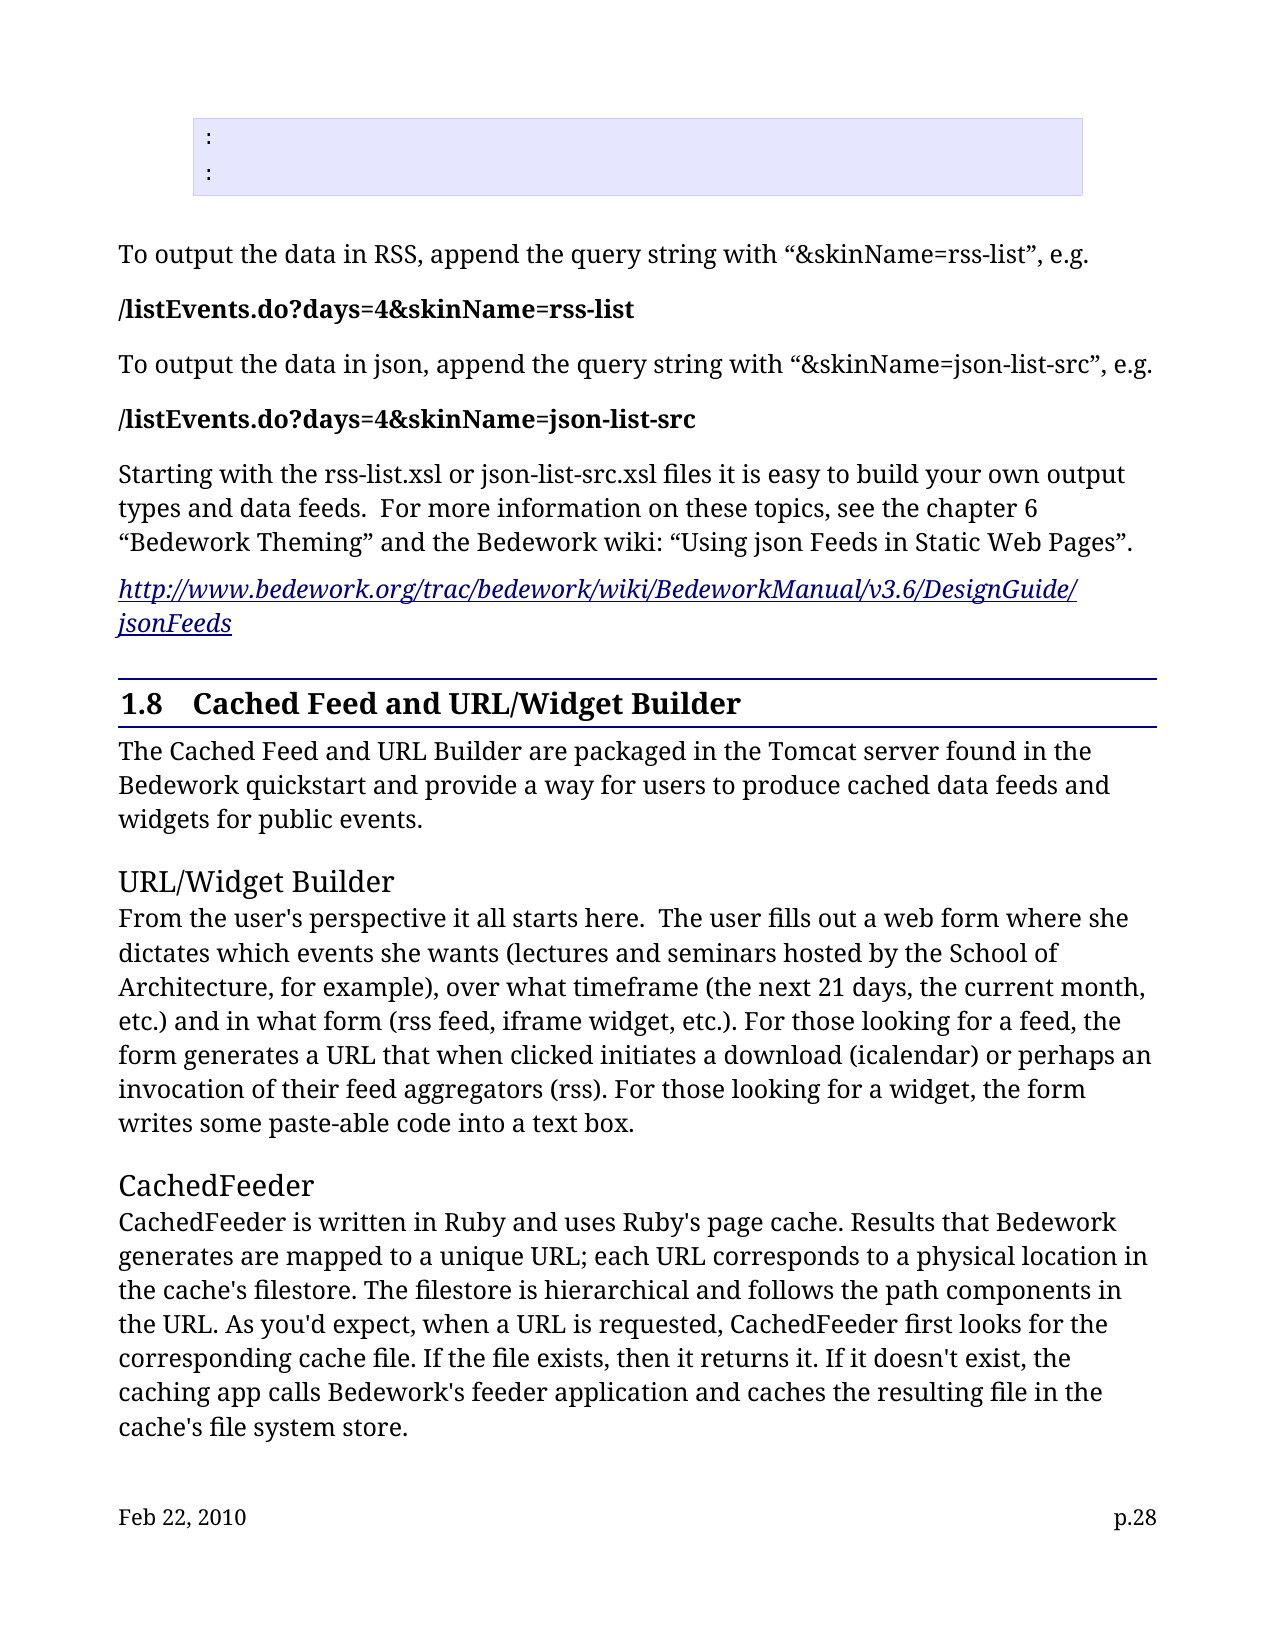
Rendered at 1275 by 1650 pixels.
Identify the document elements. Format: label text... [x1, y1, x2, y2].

subtitle CachedFeeder [118, 1165, 1157, 1205]
text To output the data in json, append the query string with “&skinName=json-list-src”, e.g. [118, 347, 1157, 381]
text To output the data in RSS, append the query string with “&skinName=rss-list”, e.g. [118, 237, 1157, 271]
text Starting with the rss-list.xsl or json-list-src.xsl files it is easy to build your own output types and data feeds. For more information on these topics, see the chapter 6 “Bedework Theming” and the Bedework wiki: “Using json Feeds in Static Web Pages”. [118, 457, 1157, 559]
text /listEvents.do?days=4&skinName=json-list-src [118, 402, 1157, 436]
text /listEvents.do?days=4&skinName=rss-list [118, 292, 1157, 326]
subtitle Cached Feed and URL/Widget Builder [118, 680, 1157, 726]
text The Cached Feed and URL Builder are packaged in the Tomcat server found in the Bedework quickstart and provide a way for users to produce cached data feeds and widgets for public events. [118, 734, 1157, 836]
text From the user's perspective it all starts here. The user fills out a web form where she dictates which events she wants (lectures and seminars hosted by the School of Architecture, for example), over what timeframe (the next 21 days, the current month, etc.) and in what form (rss feed, iframe widget, etc.). For those looking for a feed, the form generates a URL that when clicked initiates a download (icalendar) or perhaps an invocation of their feed aggregators (rss). For those looking for a widget, the form writes some paste-able code into a text box. [118, 901, 1157, 1139]
subtitle URL/Widget Builder [118, 861, 1157, 901]
text http://www.bedework.org/trac/bedework/wiki/BedeworkManual/v3.6/DesignGuide/jsonFeeds [118, 572, 1157, 640]
text : [194, 153, 1082, 195]
text CachedFeeder is written in Ruby and uses Ruby's page cache. Results that Bedework generates are mapped to a unique URL; each URL corresponds to a physical location in the cache's filestore. The filestore is hierarchical and follows the path components in the URL. As you'd expect, when a URL is requested, CachedFeeder first looks for the corresponding cache file. If the file exists, then it returns it. If it doesn't exist, the caching app calls Bedework's feeder application and caches the resulting file in the cache's file system store. [118, 1205, 1157, 1443]
text : [194, 119, 1082, 151]
